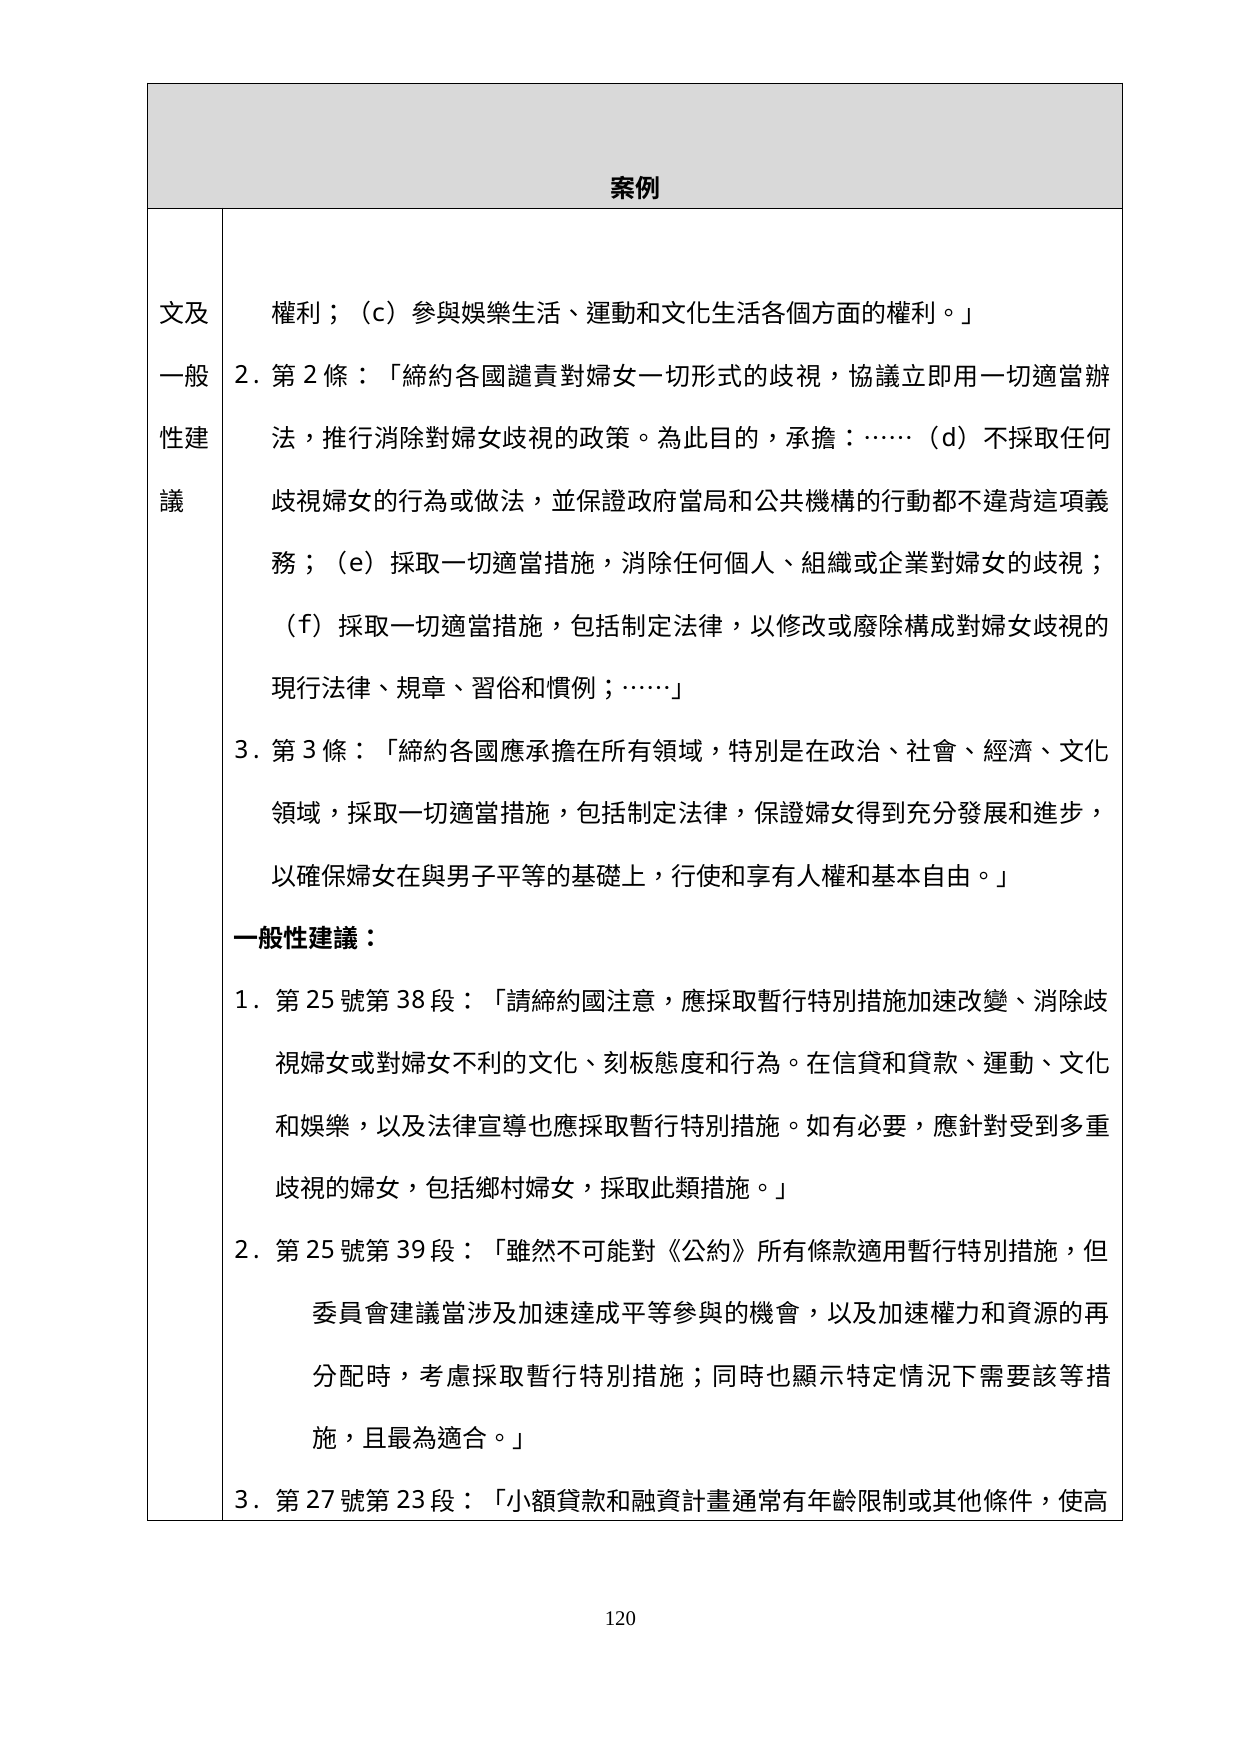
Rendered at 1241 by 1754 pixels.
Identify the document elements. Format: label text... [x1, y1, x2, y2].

table_cell 文及一般性建議 [148, 209, 222, 1520]
table_header 案例 [148, 84, 1122, 208]
table_cell 權利；（c）參與娛樂生活、運動和文化生活各個方面的權利。」 第2條：「締約各國譴責對婦女一切形式的歧視，協議立即用一切適當辦法，推行消除對婦女歧視的政策。為此目的，承擔：……（d）不採取任何歧視婦女的行為或做法，並保證政府當局和公共機構的行動都不違背這項義務；（e）採取一切適當措施，消除任何個人、組織或企業對婦女的歧視；（f）採取一切適當措施，包括制定法律，以修改或廢除構成對婦女歧視的現行法律、規章、習俗和慣例；……」 第3條：「締約各國應承擔在所有領域，特別是在政治、社會、經濟、文化領域，採取一切適當措施，包括制定法律，保證婦女得到充分發展和進步，以確保婦女在與男子平等的基礎上，行使和享有人權和基本自由。」 一般性建議： 第25號第38段：「請締約國注意，應採取暫行特別措施加速改變、消除歧視婦女或對婦女不利的文化、刻板態度和行為。在信貸和貸款、運動、文化和娛樂，以及法律宣導也應採取暫行特別措施。如有必要，應針對受到多重歧視的婦女，包括鄉村婦女，採取此類措施。」 第25號第39段：「雖然不可能對《公約》所有條款適用暫行特別措施，但委員會建議當涉及加速達成平等參與的機會，以及加速權力和資源的再分配時，考慮採取暫行特別措施；同時也顯示特定情況下需要該等措施，且最為適合。」 第27號第23段：「小額貸款和融資計畫通常有年齡限制或其他條件，使高 [223, 209, 1122, 1520]
